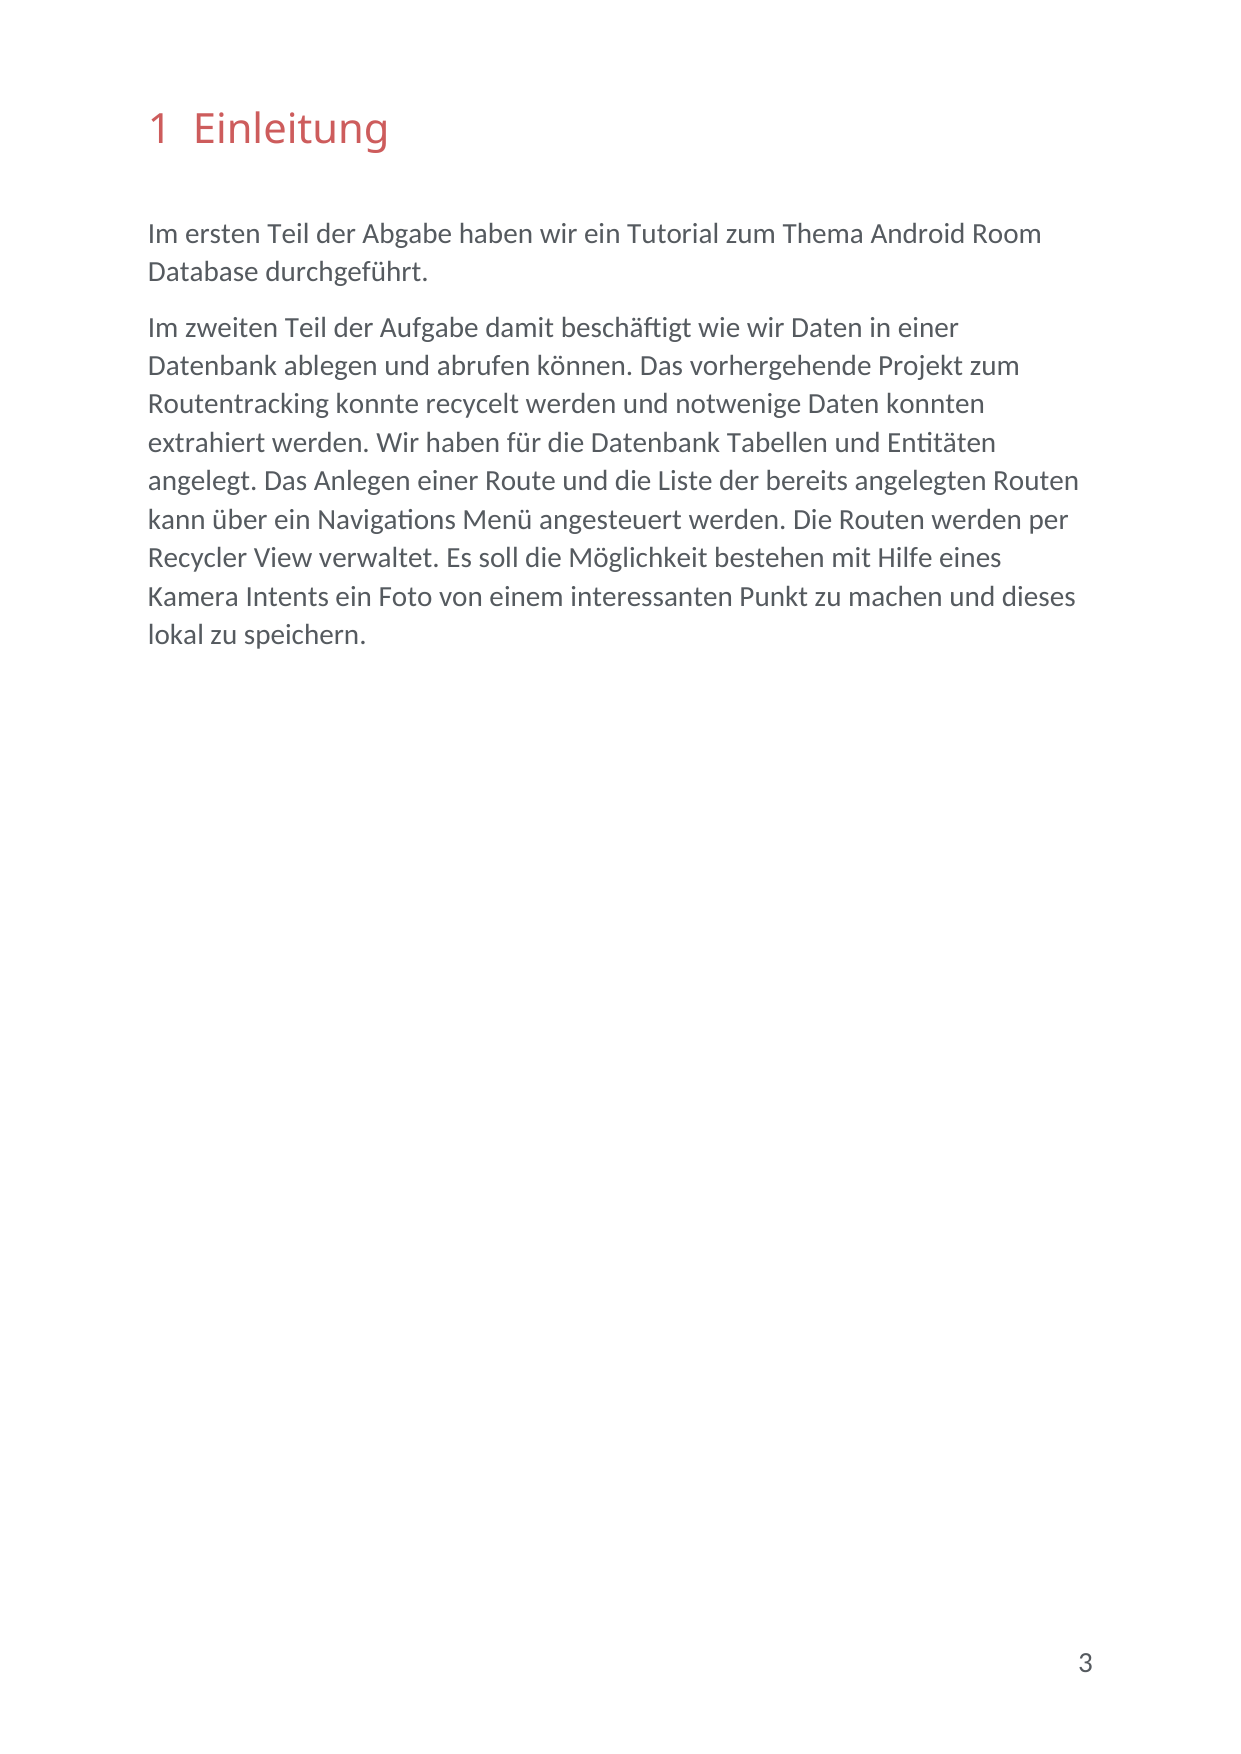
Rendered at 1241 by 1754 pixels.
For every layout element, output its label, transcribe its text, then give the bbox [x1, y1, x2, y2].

text Im zweiten Teil der Aufgabe damit beschäftigt wie wir Daten in einer Datenbank ablegen und abrufen können. Das vorhergehende Projekt zum Routentracking konnte recycelt werden und notwenige Daten konnten extrahiert werden. Wir haben für die Datenbank Tabellen und Entitäten angelegt. Das Anlegen einer Route und die Liste der bereits angelegten Routen kann über ein Navigations Menü angesteuert werden. Die Routen werden per Recycler View verwaltet. Es soll die Möglichkeit bestehen mit Hilfe eines Kamera Intents ein Foto von einem interessanten Punkt zu machen und dieses lokal zu speichern. [148, 309, 1093, 652]
subtitle Einleitung [148, 99, 1093, 156]
text Im ersten Teil der Abgabe haben wir ein Tutorial zum Thema Android Room Database durchgeführt. [148, 215, 1093, 289]
